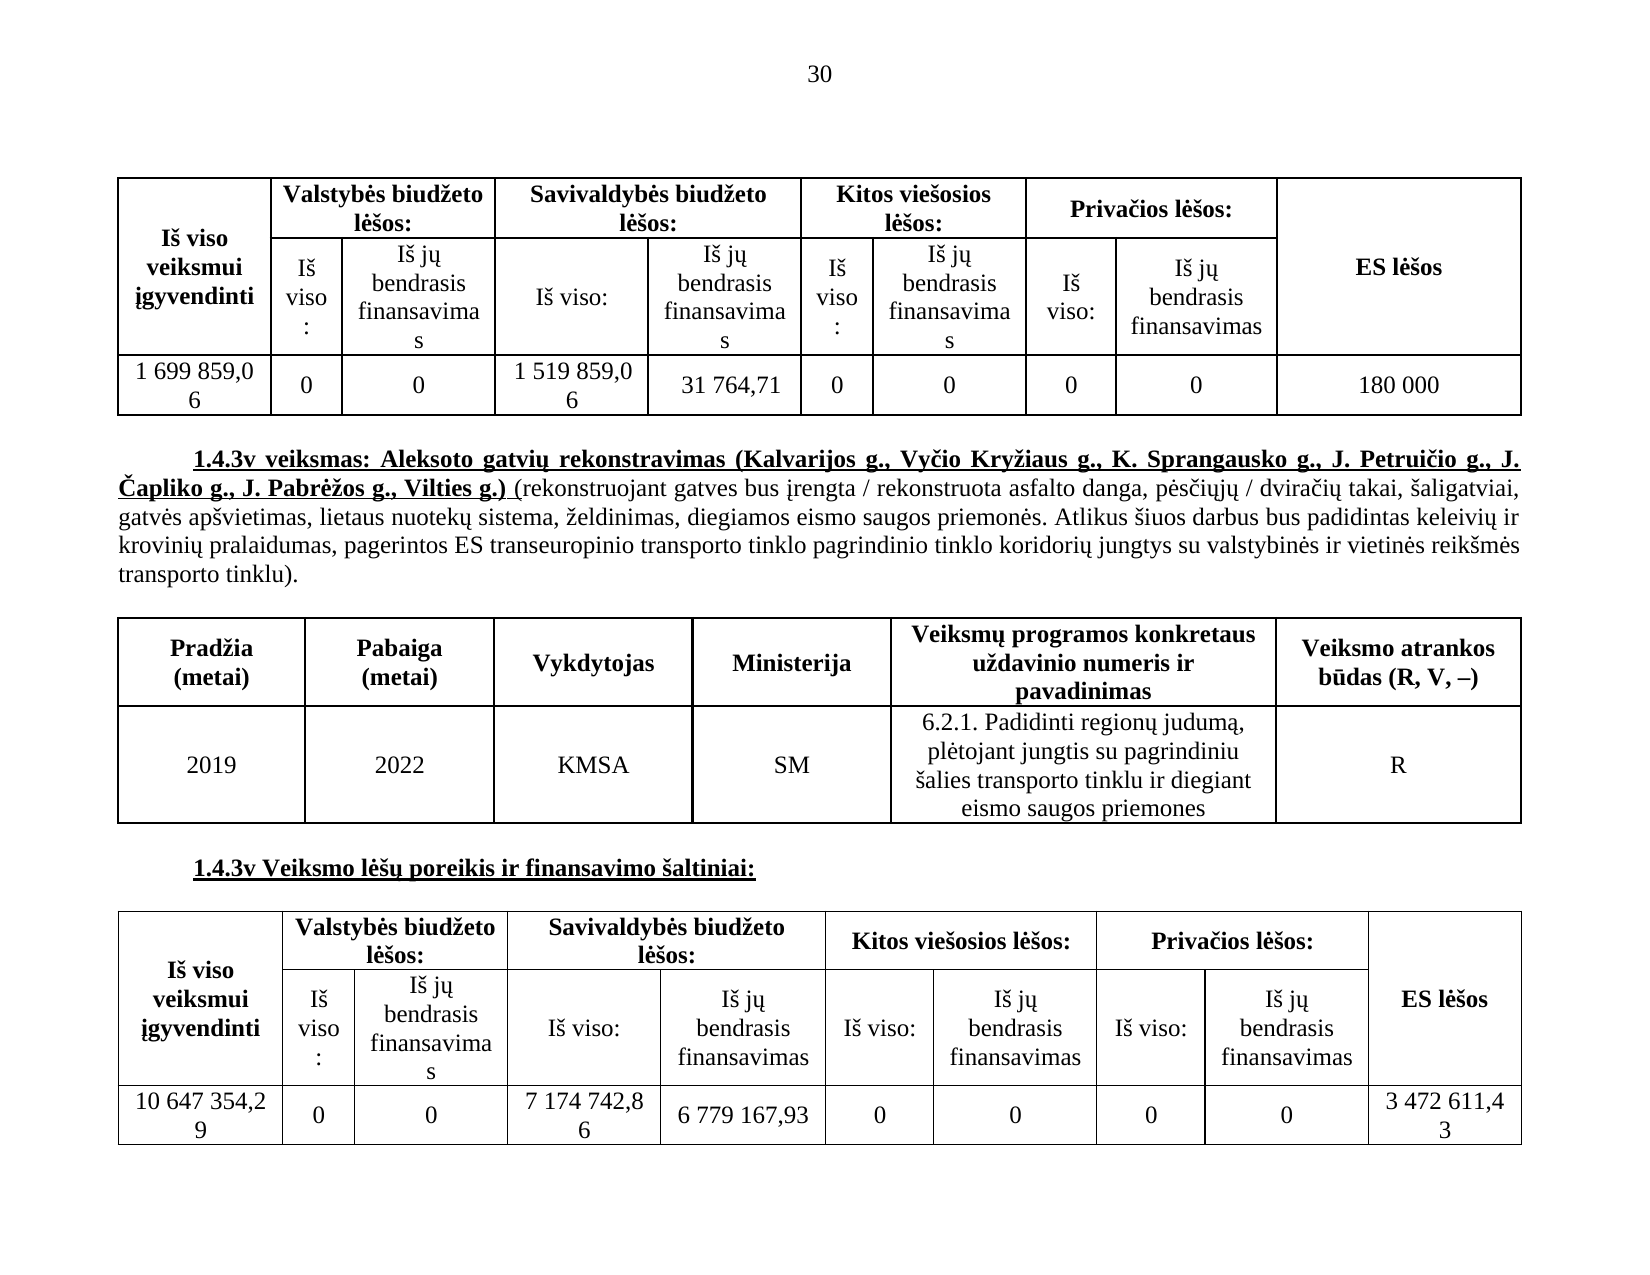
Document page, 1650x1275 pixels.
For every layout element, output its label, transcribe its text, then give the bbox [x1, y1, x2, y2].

table_header Valstybės biudžeto lėšos: [283, 912, 507, 969]
table_header Ministerija [694, 619, 890, 705]
table_cell 7 174 742,86 [508, 1086, 660, 1144]
table_header Pradžia (metai) [119, 619, 304, 705]
table_cell SM [694, 707, 890, 822]
table_cell 0 [272, 356, 341, 413]
table_header ES lėšos [1369, 912, 1521, 1085]
table_cell 31 764,71 [649, 356, 800, 413]
table_cell Iš viso: [802, 239, 872, 354]
text 1.4.3v veiksmas: Aleksoto gatvių rekonstravimas (Kalvarijos g., Vyčio Kryžiaus g., K. Sprangausko g., J. Petruičio g., J. Čapliko g., J. Pabrėžos g., Vilties g.) (rekonstruojant gatves bus įrengta / rekonstruota asfalto danga, pėsčiųjų / dviračių takai, šaligatviai, gatvės apšvietimas, lietaus nuotekų sistema, želdinimas, diegiamos eismo saugos priemonės. Atlikus šiuos darbus bus padidintas keleivių ir krovinių pralaidumas, pagerintos ES transeuropinio transporto tinklo pagrindinio tinklo koridorių jungtys su valstybinės ir vietinės reikšmės transporto tinklu). [118, 444, 1521, 588]
table_header Veiksmo atrankos būdas (R, V, –) [1277, 619, 1520, 705]
table_header Kitos viešosios lėšos: [802, 179, 1025, 237]
table_cell Iš jų bendrasis finansavimas [874, 239, 1025, 354]
table_cell 0 [802, 356, 872, 413]
table_cell 1 699 859,06 [119, 356, 270, 413]
table_header Kitos viešosios lėšos: [826, 912, 1096, 969]
table_cell 0 [355, 1086, 507, 1144]
table_cell 3 472 611,43 [1369, 1086, 1521, 1144]
table_cell 0 [1027, 356, 1115, 413]
table_header Iš viso veiksmui įgyvendinti [119, 179, 270, 354]
table_cell Iš jų bendrasis finansavimas [934, 970, 1096, 1085]
table_cell Iš viso: [283, 970, 354, 1085]
table_cell R [1277, 707, 1520, 822]
table_cell Iš jų bendrasis finansavimas [1206, 970, 1368, 1085]
table_cell Iš viso: [508, 970, 660, 1085]
table_header ES lėšos [1278, 179, 1520, 354]
text 1.4.3v Veiksmo lėšų poreikis ir finansavimo šaltiniai: [118, 853, 1521, 882]
table_cell Iš viso: [1027, 239, 1115, 354]
table_header Savivaldybės biudžeto lėšos: [496, 179, 800, 237]
table_header Pabaiga (metai) [306, 619, 493, 705]
table_cell 0 [1206, 1086, 1368, 1144]
table_cell Iš viso: [272, 239, 341, 354]
table_cell 0 [874, 356, 1025, 413]
table_cell 6.2.1. Padidinti regionų judumą, plėtojant jungtis su pagrindiniu šalies transporto tinklu ir diegiant eismo saugos priemones [892, 707, 1275, 822]
table_cell Iš viso: [496, 239, 647, 354]
table_cell Iš jų bendrasis finansavimas [355, 970, 507, 1085]
table_cell Iš jų bendrasis finansavimas [649, 239, 800, 354]
table_cell 0 [826, 1086, 933, 1144]
table_header Vykdytojas [495, 619, 691, 705]
table_cell 2022 [306, 707, 493, 822]
table_header Veiksmų programos konkretaus uždavinio numeris ir pavadinimas [892, 619, 1275, 705]
table_header Privačios lėšos: [1027, 179, 1276, 237]
table_cell 0 [1097, 1086, 1204, 1144]
table_cell 1 519 859,06 [496, 356, 647, 413]
table_cell 180 000 [1278, 356, 1520, 413]
table_cell Iš jų bendrasis finansavimas [343, 239, 494, 354]
table_cell Iš viso: [1097, 970, 1204, 1085]
table_header Privačios lėšos: [1097, 912, 1368, 969]
table_cell Iš viso: [826, 970, 933, 1085]
table_header Savivaldybės biudžeto lėšos: [508, 912, 825, 969]
table_cell Iš jų bendrasis finansavimas [661, 970, 825, 1085]
table_header Valstybės biudžeto lėšos: [272, 179, 494, 237]
table_cell Iš jų bendrasis finansavimas [1117, 239, 1276, 354]
table_cell 6 779 167,93 [661, 1086, 825, 1144]
table_header Iš viso veiksmui įgyvendinti [119, 912, 282, 1085]
table_cell 10 647 354,29 [119, 1086, 282, 1144]
table_cell 2019 [119, 707, 304, 822]
table_cell KMSA [495, 707, 691, 822]
table_cell 0 [283, 1086, 354, 1144]
table_cell 0 [934, 1086, 1096, 1144]
table_cell 0 [343, 356, 494, 413]
table_cell 0 [1117, 356, 1276, 413]
